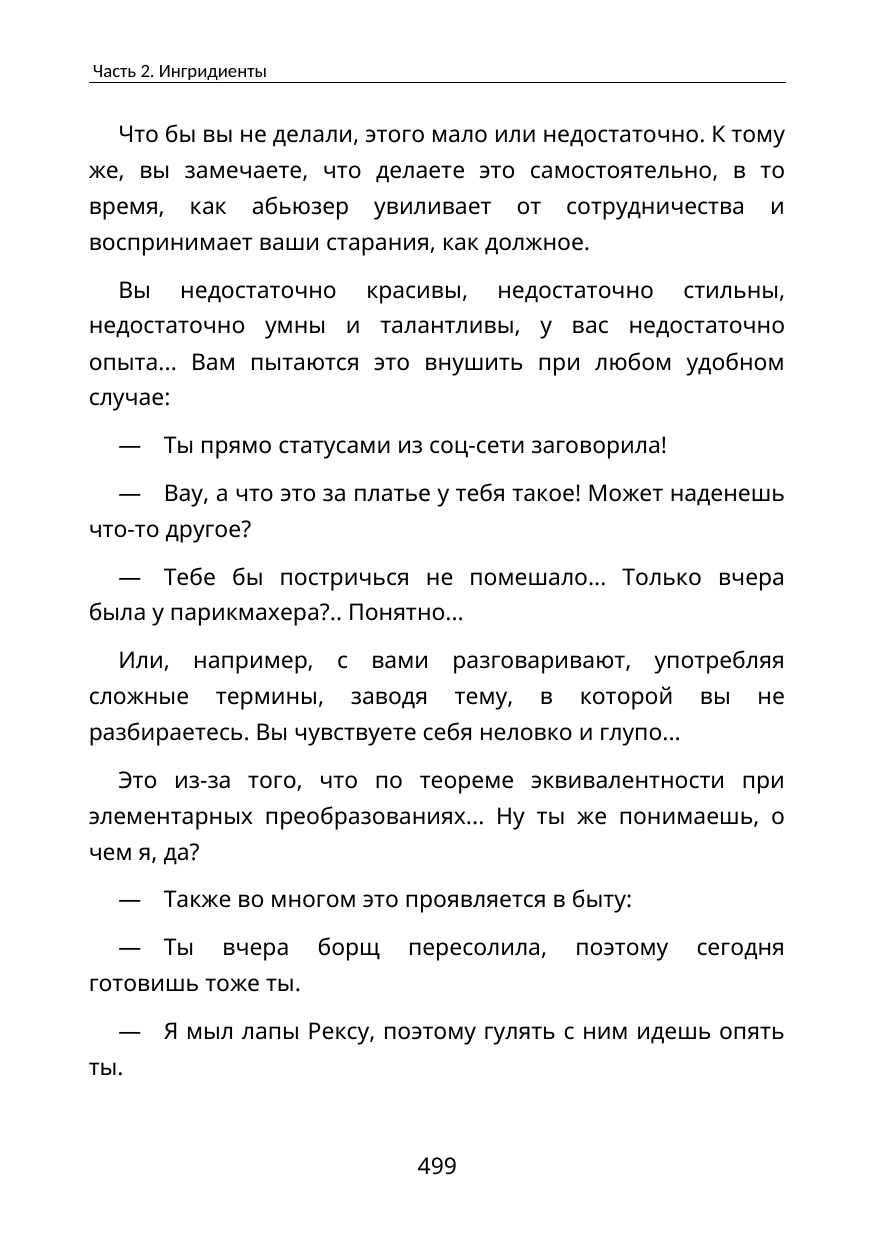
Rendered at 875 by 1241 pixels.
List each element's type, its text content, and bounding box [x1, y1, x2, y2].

list Вау, а что это за платье у тебя такое! Может наденешь что-то другое? [88, 477, 786, 544]
text Это из-за того, что по теореме эквивалентности при элементарных преобразованиях... Ну ты же понимаешь, о чем я, да? [88, 764, 786, 867]
list Я мыл лапы Рексу, поэтому гулять с ним идешь опять ты. [88, 1014, 786, 1082]
text Что бы вы не делали, этого мало или недостаточно. К тому же, вы замечаете, что делаете это самостоятельно, в то время, как абьюзер увиливает от сотрудничества и воспринимает ваши старания, как должное. [88, 118, 786, 257]
list Тебе бы постричься не помешало... Только вчера была у парикмахера?.. Понятно... [88, 560, 786, 628]
text Вы недостаточно красивы, недостаточно стильны, недостаточно умны и талантливы, у вас недостаточно опыта... Вам пытаются это внушить при любом удобном случае: [88, 273, 786, 413]
list Ты вчера борщ пересолила, поэтому сегодня готовишь тоже ты. [88, 931, 786, 998]
text Или, например, с вами разговаривают, употребляя сложные термины, заводя тему, в которой вы не разбираетесь. Вы чувствуете себя неловко и глупо... [88, 644, 786, 747]
list Также во многом это проявляется в быту: [88, 883, 786, 914]
list Ты прямо статусами из соц-сети заговорила! [88, 429, 786, 460]
